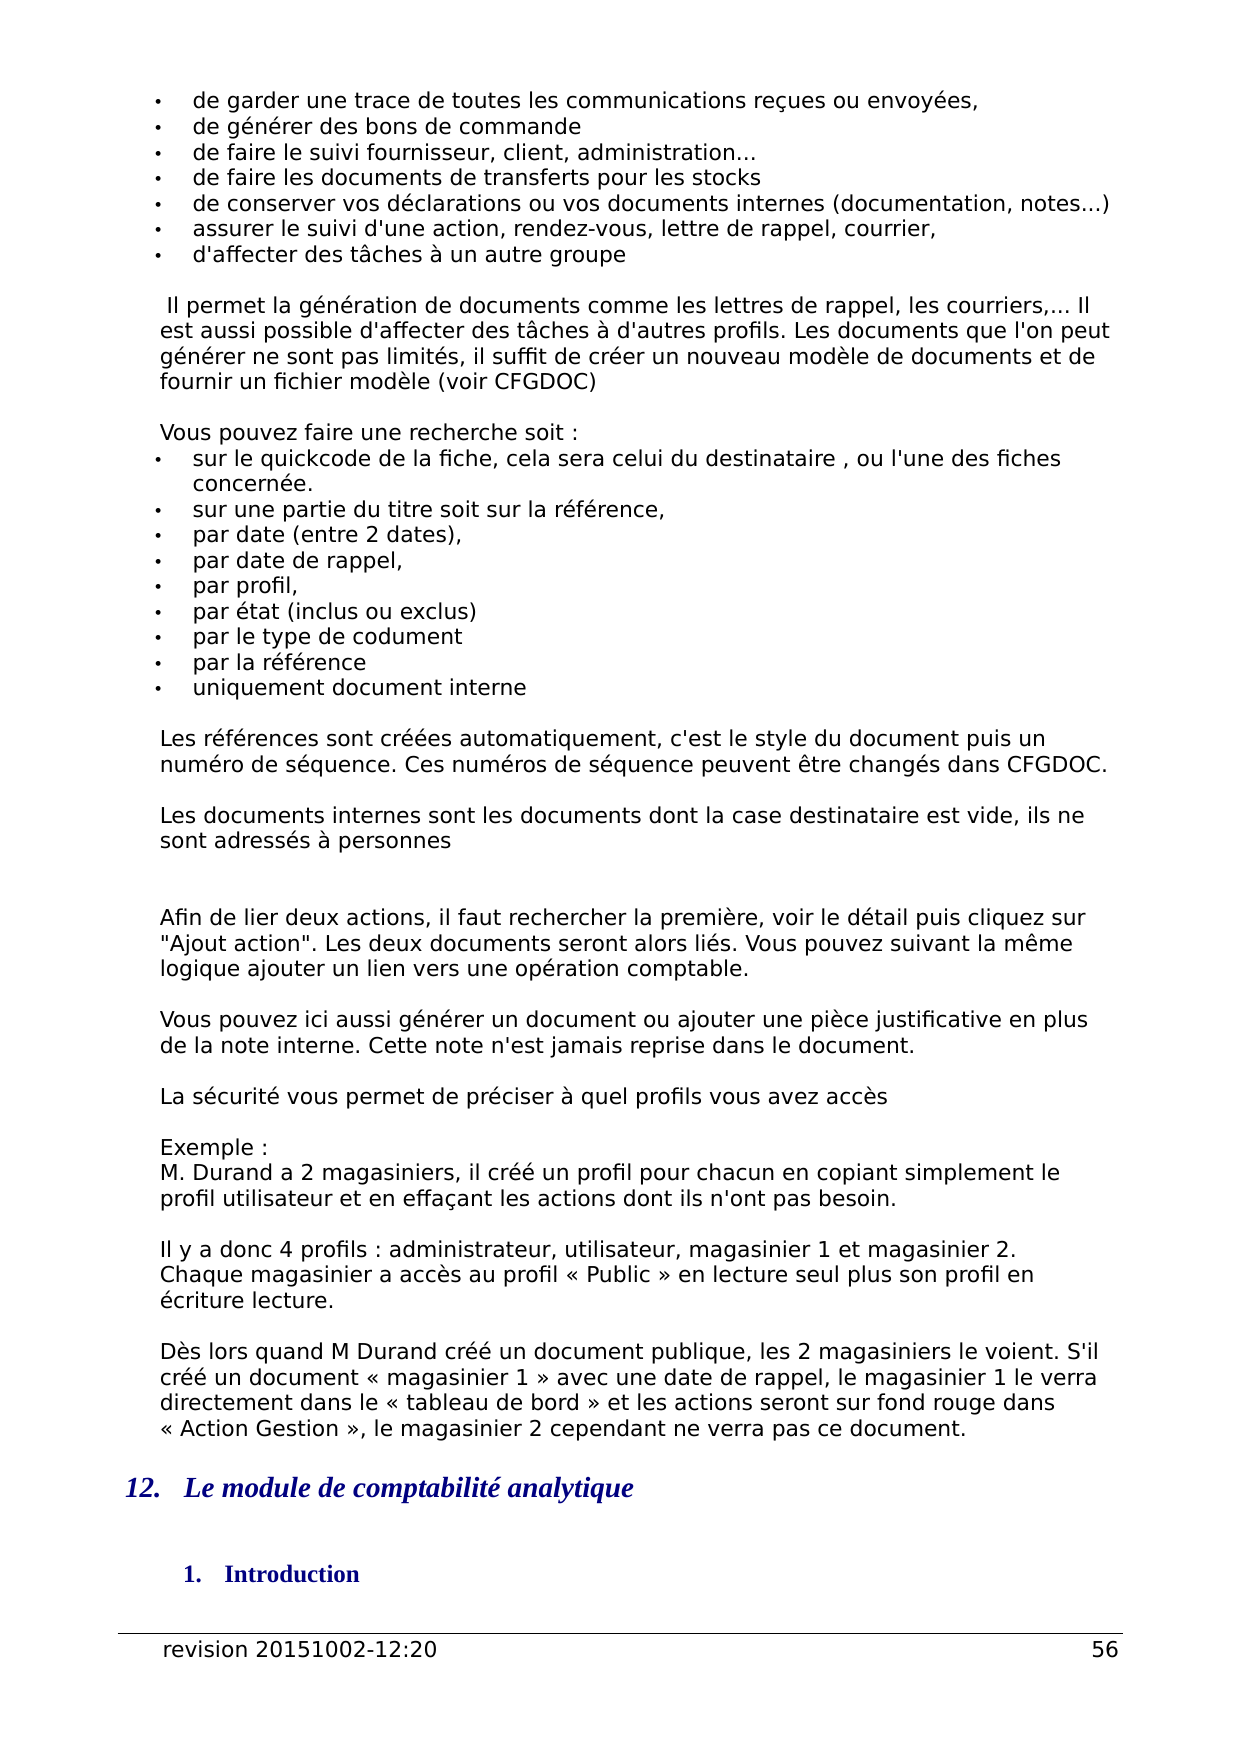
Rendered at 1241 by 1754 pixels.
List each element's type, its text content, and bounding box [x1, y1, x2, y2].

list uniquement document interne [155, 676, 1123, 701]
text Il y a donc 4 profils : administrateur, utilisateur, magasinier 1 et magasinier 2. [159, 1237, 1123, 1262]
list de générer des bons de commande [155, 114, 1123, 139]
list par date (entre 2 dates), [155, 522, 1123, 548]
list de garder une trace de toutes les communications reçues ou envoyées, [155, 88, 1123, 114]
list assurer le suivi d'une action, rendez-vous, lettre de rappel, courrier, [155, 216, 1123, 242]
text Chaque magasinier a accès au profil « Public » en lecture seul plus son profil en écriture lecture. [159, 1262, 1123, 1313]
list sur une partie du titre soit sur la référence, [155, 497, 1123, 522]
text Dès lors quand M Durand créé un document publique, les 2 magasiniers le voient. S'il créé un document « magasinier 1 » avec une date de rappel, le magasinier 1 le verra directement dans le « tableau de bord » et les actions seront sur fond rouge dans « Action Gestion », le magasinier 2 cependant ne verra pas ce document. [159, 1339, 1123, 1441]
list par la référence [155, 650, 1123, 676]
list sur le quickcode de la fiche, cela sera celui du destinataire , ou l'une des fiches concernée. [155, 446, 1123, 497]
list de faire les documents de transferts pour les stocks [155, 165, 1123, 191]
list de faire le suivi fournisseur, client, administration... [155, 139, 1123, 165]
text La sécurité vous permet de préciser à quel profils vous avez accès [159, 1084, 1123, 1109]
list de conserver vos déclarations ou vos documents internes (documentation, notes...) [155, 191, 1123, 216]
text Vous pouvez ici aussi générer un document ou ajouter une pièce justificative en plus de la note interne. Cette note n'est jamais reprise dans le document. [159, 1007, 1123, 1058]
text Les documents internes sont les documents dont la case destinataire est vide, ils ne sont adressés à personnes [159, 803, 1123, 854]
list par le type de codument [155, 624, 1123, 650]
text M. Durand a 2 magasiniers, il créé un profil pour chacun en copiant simplement le profil utilisateur et en effaçant les actions dont ils n'ont pas besoin. [159, 1160, 1123, 1211]
list par profil, [155, 573, 1123, 599]
list par date de rappel, [155, 548, 1123, 573]
text Vous pouvez faire une recherche soit : [159, 420, 1123, 446]
subtitle Introduction [177, 1559, 1123, 1588]
list d'affecter des tâches à un autre groupe [155, 242, 1123, 267]
text Les références sont créées automatiquement, c'est le style du document puis un numéro de séquence. Ces numéros de séquence peuvent être changés dans CFGDOC. [159, 727, 1123, 778]
text Il permet la génération de documents comme les lettres de rappel, les courriers,... Il est aussi possible d'affecter des tâches à d'autres profils. Les documents que l'on peut générer ne sont pas limités, il suffit de créer un nouveau modèle de documents et de fournir un fichier modèle (voir CFGDOC) [159, 293, 1123, 395]
text Exemple : [159, 1135, 1123, 1160]
text Afin de lier deux actions, il faut rechercher la première, voir le détail puis cliquez sur "Ajout action". Les deux documents seront alors liés. Vous pouvez suivant la même logique ajouter un lien vers une opération comptable. [159, 905, 1123, 982]
subtitle Le module de comptabilité analytique [117, 1471, 1123, 1504]
list par état (inclus ou exclus) [155, 599, 1123, 624]
